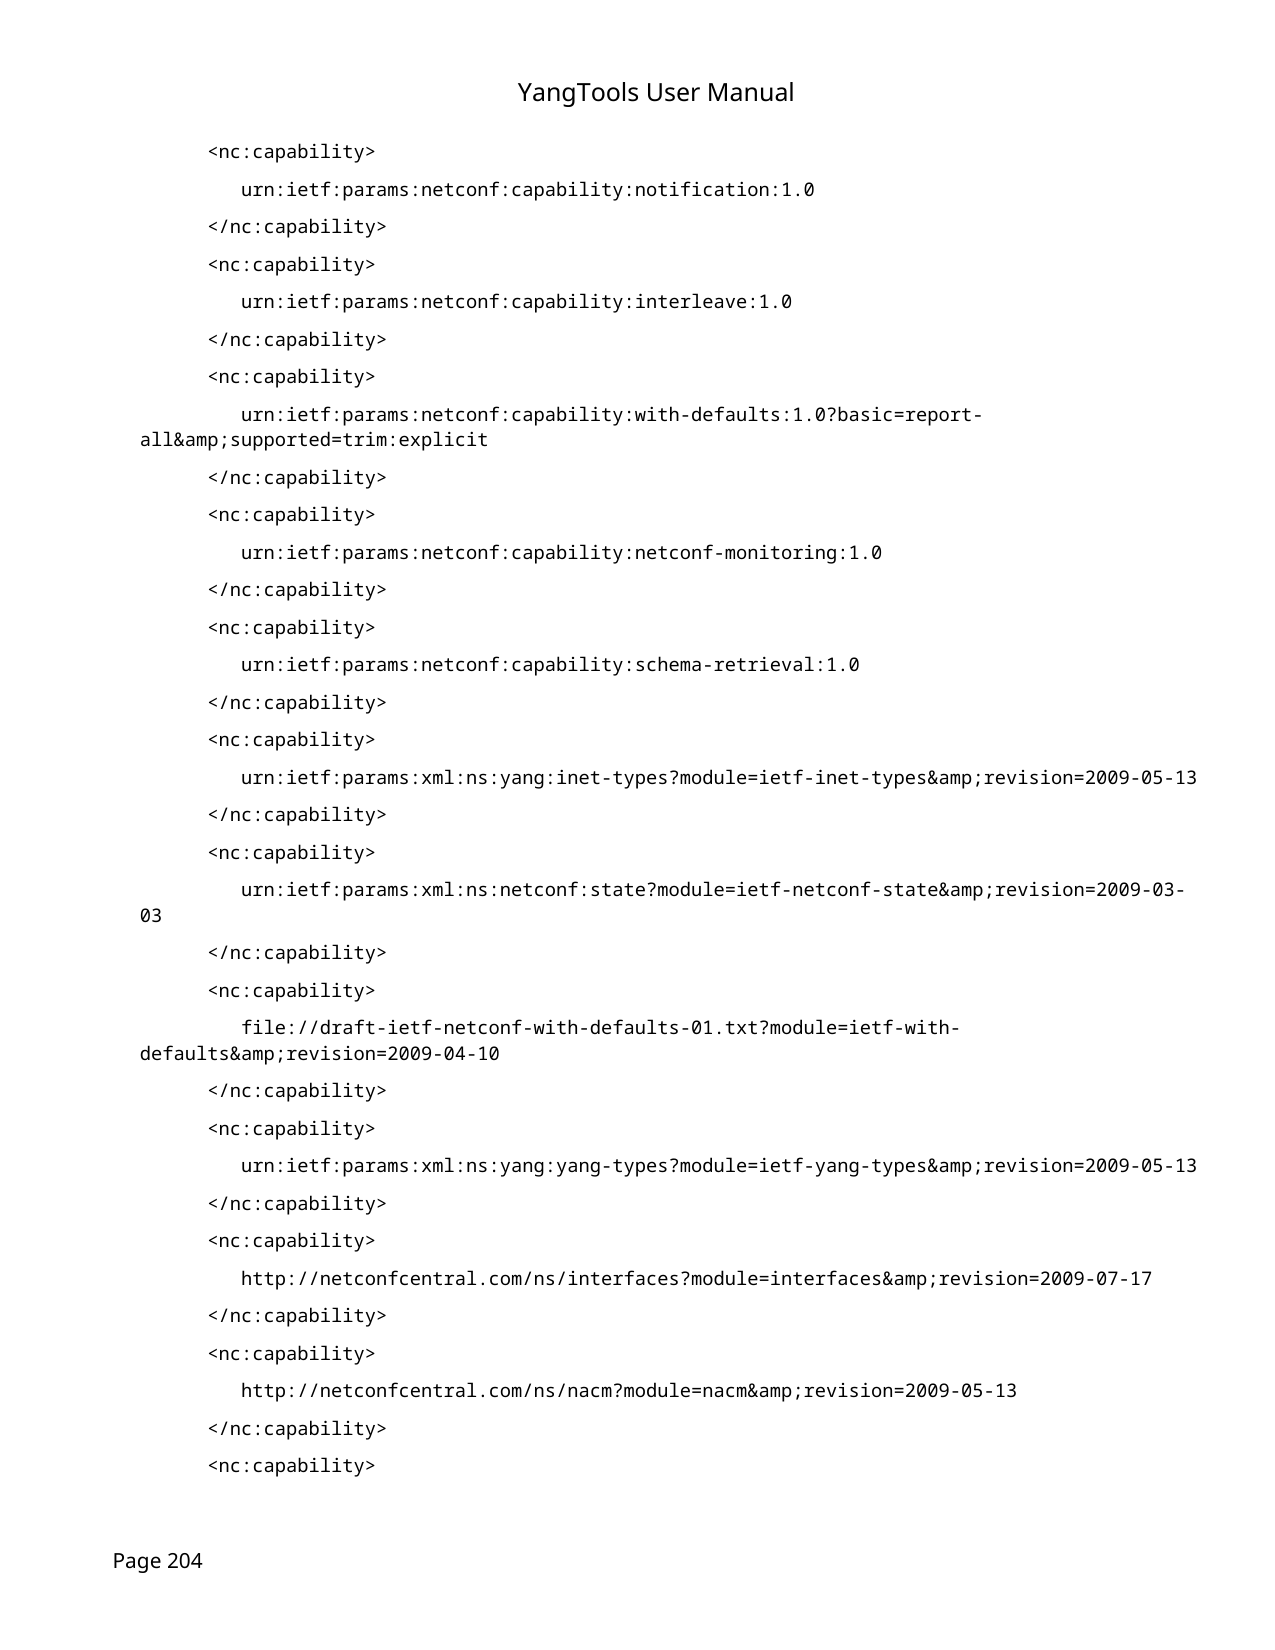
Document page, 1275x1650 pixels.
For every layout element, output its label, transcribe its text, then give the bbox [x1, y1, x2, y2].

text </nc:capability> [139, 213, 1200, 239]
text </nc:capability> [139, 1190, 1200, 1216]
text </nc:capability> [139, 802, 1200, 827]
text <nc:capability> [139, 1115, 1200, 1141]
text urn:ietf:params:netconf:capability:notification:1.0 [139, 176, 1200, 202]
text </nc:capability> [139, 939, 1200, 965]
text </nc:capability> [139, 577, 1200, 602]
text <nc:capability> [139, 251, 1200, 277]
text urn:ietf:params:netconf:capability:with-defaults:1.0?basic=report-all&amp;supported=trim:explicit [139, 401, 1200, 452]
text file://draft-ietf-netconf-with-defaults-01.txt?module=ietf-with-defaults&amp;revision=2009-04-10 [139, 1014, 1200, 1066]
text </nc:capability> [139, 1303, 1200, 1328]
text </nc:capability> [139, 1415, 1200, 1441]
text <nc:capability> [139, 727, 1200, 752]
text urn:ietf:params:netconf:capability:netconf-monitoring:1.0 [139, 539, 1200, 564]
text </nc:capability> [139, 1078, 1200, 1103]
text urn:ietf:params:xml:ns:netconf:state?module=ietf-netconf-state&amp;revision=2009-03-03 [139, 877, 1200, 928]
text urn:ietf:params:xml:ns:yang:inet-types?module=ietf-inet-types&amp;revision=2009-05-13 [139, 764, 1200, 789]
text http://netconfcentral.com/ns/nacm?module=nacm&amp;revision=2009-05-13 [139, 1378, 1200, 1403]
text <nc:capability> [139, 363, 1200, 389]
text </nc:capability> [139, 326, 1200, 352]
text <nc:capability> [139, 1453, 1200, 1478]
text <nc:capability> [139, 1228, 1200, 1253]
text urn:ietf:params:netconf:capability:interleave:1.0 [139, 288, 1200, 314]
text <nc:capability> [139, 614, 1200, 639]
text http://netconfcentral.com/ns/interfaces?module=interfaces&amp;revision=2009-07-17 [139, 1265, 1200, 1291]
text <nc:capability> [139, 839, 1200, 864]
text <nc:capability> [139, 1340, 1200, 1366]
text urn:ietf:params:netconf:capability:schema-retrieval:1.0 [139, 652, 1200, 677]
text </nc:capability> [139, 464, 1200, 489]
text <nc:capability> [139, 977, 1200, 1003]
text urn:ietf:params:xml:ns:yang:yang-types?module=ietf-yang-types&amp;revision=2009-05-13 [139, 1153, 1200, 1178]
text <nc:capability> [139, 138, 1200, 164]
text </nc:capability> [139, 689, 1200, 714]
text <nc:capability> [139, 502, 1200, 527]
